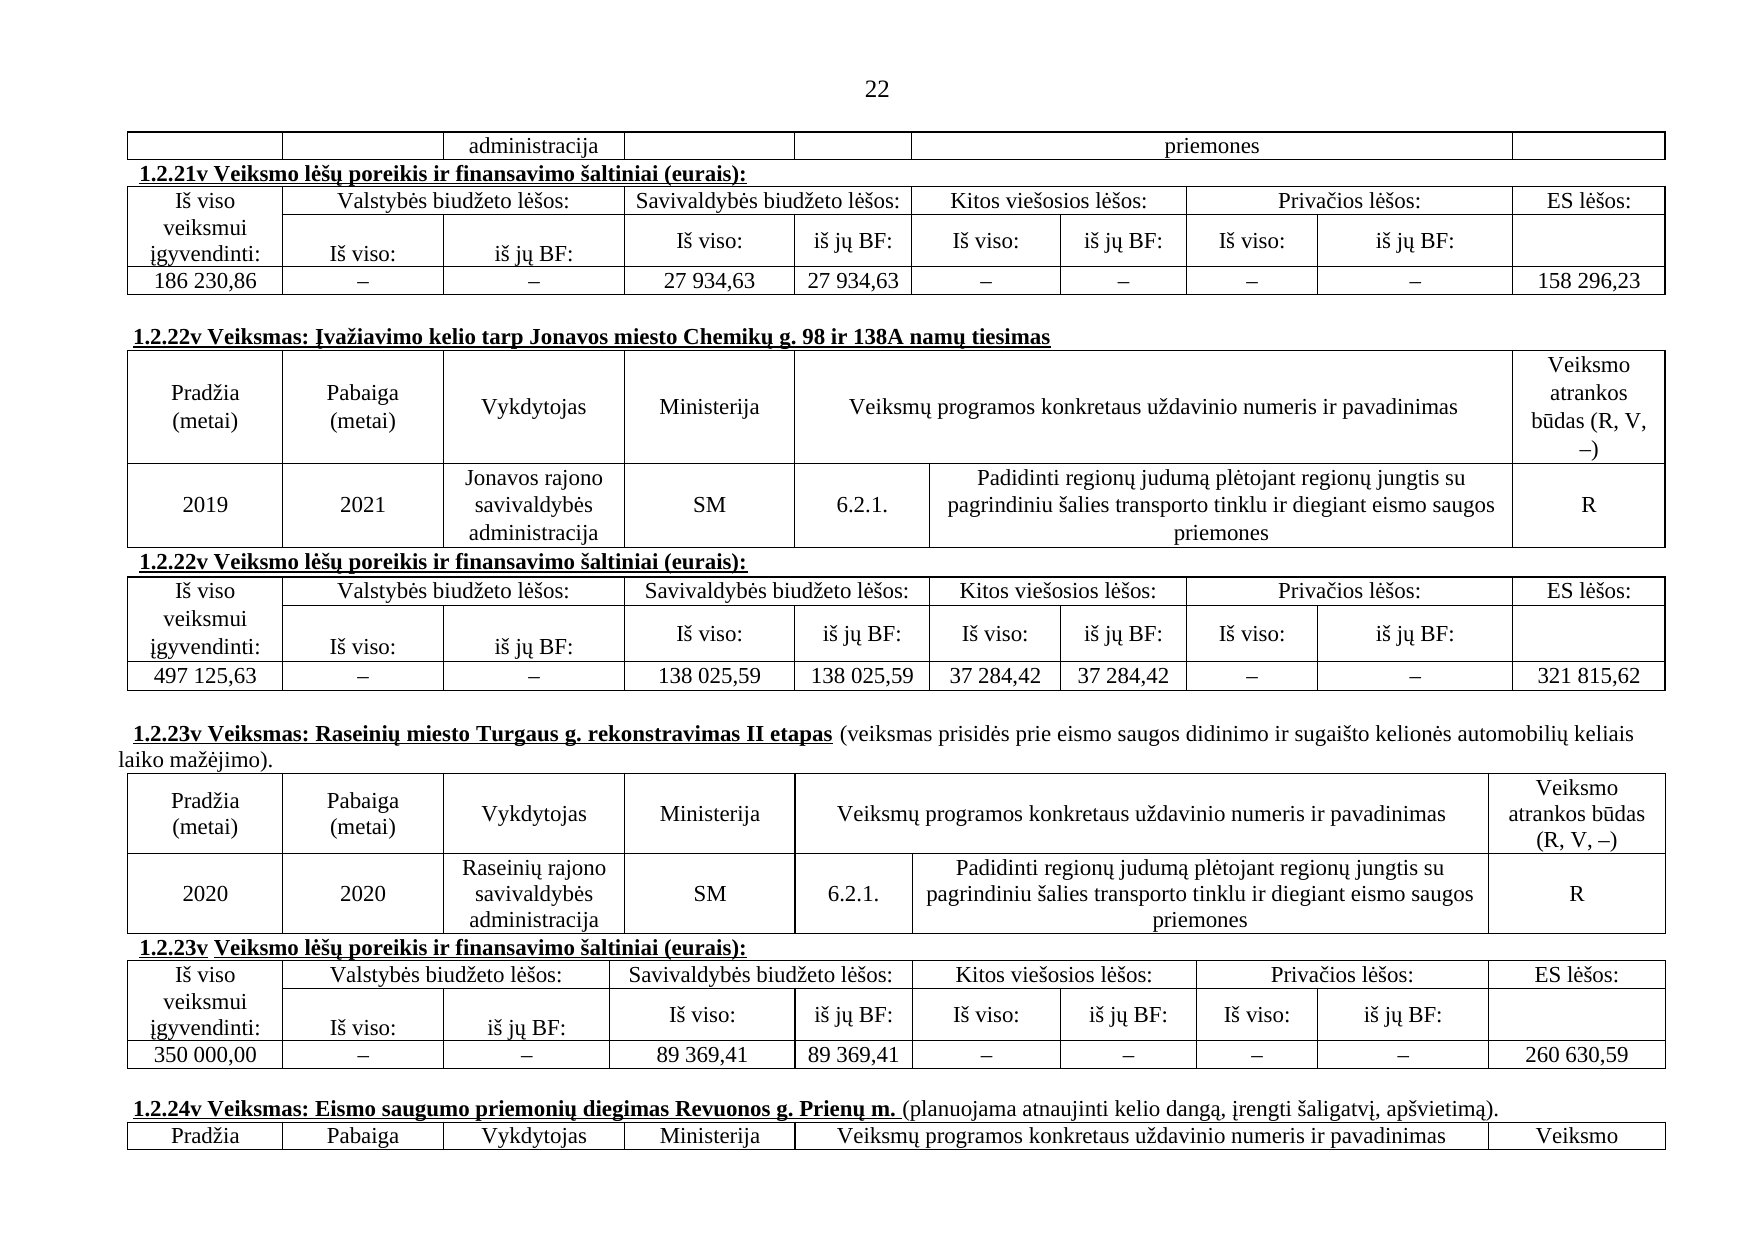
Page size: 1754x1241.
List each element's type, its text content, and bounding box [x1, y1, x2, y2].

table_header Vykdytojas [444, 351, 624, 462]
table_cell iš jų BF: [1318, 215, 1512, 266]
table_cell iš jų BF: [444, 989, 609, 1040]
table_header Ministerija [625, 351, 794, 462]
table_cell 2020 [283, 854, 443, 933]
table_cell – [1061, 267, 1186, 294]
table_cell 27 934,63 [625, 267, 794, 294]
table_header Pradžia (metai) [128, 774, 282, 853]
table_cell 37 284,42 [1061, 662, 1186, 690]
table_cell administracija [444, 133, 624, 159]
table_cell – [1197, 1041, 1317, 1068]
table_cell 89 369,41 [796, 1041, 912, 1068]
table_cell [1489, 989, 1665, 1040]
table_cell Kitos viešosios lėšos: [912, 187, 1186, 213]
table_cell 1.2.21v Veiksmo lėšų poreikis ir finansavimo šaltiniai (eurais): [128, 160, 1665, 186]
text 1.2.24v Veiksmas: Eismo saugumo priemonių diegimas Revuonos g. Prienų m. (planuojama atnaujinti kelio dangą, įrengti šaligatvį, apšvietimą). [118, 1095, 1636, 1122]
table_cell Iš viso: [283, 606, 443, 661]
table_cell ES lėšos: [1513, 578, 1664, 605]
table_cell Valstybės biudžeto lėšos: [283, 578, 624, 605]
table_cell Privačios lėšos: [1187, 578, 1512, 605]
table_cell Savivaldybės biudžeto lėšos: [610, 961, 912, 988]
table_cell 89 369,41 [610, 1041, 794, 1068]
table_cell 1.2.23v Veiksmo lėšų poreikis ir finansavimo šaltiniai (eurais): [128, 934, 1665, 960]
table_cell – [1187, 662, 1317, 690]
table_cell 37 284,42 [930, 662, 1060, 690]
table_cell R [1489, 854, 1665, 933]
table_cell [1513, 215, 1664, 266]
table_header Veiksmo atrankos būdas (R, V, –) [1513, 351, 1664, 462]
table_cell – [1061, 1041, 1196, 1068]
table_cell – [912, 267, 1060, 294]
table_cell Iš viso: [625, 215, 794, 266]
table_header Veiksmo atrankos būdas (R, V, –) [1489, 774, 1665, 853]
table_cell Savivaldybės biudžeto lėšos: [625, 187, 911, 213]
table_header Veiksmų programos konkretaus uždavinio numeris ir pavadinimas [795, 351, 1512, 462]
table_cell Iš viso: [912, 215, 1060, 266]
table_cell [625, 133, 794, 159]
table_cell [128, 133, 282, 159]
table_cell 2019 [128, 464, 282, 547]
table_cell R [1513, 464, 1664, 547]
text 1.2.23v Veiksmas: Raseinių miesto Turgaus g. rekonstravimas II etapas (veiksmas prisidės prie eismo saugos didinimo ir sugaišto kelionės automobilių keliais laiko mažėjimo). [118, 720, 1636, 773]
table_cell 321 815,62 [1513, 662, 1664, 690]
table_cell iš jų BF: [796, 989, 912, 1040]
table_cell – [1318, 662, 1512, 690]
table_cell 497 125,63 [128, 662, 282, 690]
table_cell 260 630,59 [1489, 1041, 1665, 1068]
table_cell Iš viso veiksmui įgyvendinti: [128, 961, 282, 1040]
table_cell Iš viso: [283, 989, 443, 1040]
table_header Pradžia (metai) [128, 351, 282, 462]
table_cell priemones [912, 133, 1512, 159]
table_cell ES lėšos: [1513, 187, 1664, 213]
table_cell iš jų BF: [1061, 215, 1186, 266]
table_cell Iš viso: [625, 606, 794, 661]
table_header Veiksmo [1489, 1123, 1665, 1149]
table_cell – [1318, 1041, 1488, 1068]
table_cell Privačios lėšos: [1187, 187, 1512, 213]
table_header Vykdytojas [444, 1123, 624, 1149]
table_cell Iš viso: [610, 989, 794, 1040]
table_cell 186 230,86 [128, 267, 282, 294]
text 1.2.22v Veiksmas: Įvažiavimo kelio tarp Jonavos miesto Chemikų g. 98 ir 138A namų tiesimas [133, 323, 1636, 350]
table_cell Jonavos rajono savivaldybės administracija [444, 464, 624, 547]
table_cell – [1187, 267, 1317, 294]
table_cell 6.2.1. [795, 464, 929, 547]
table_cell iš jų BF: [1318, 989, 1488, 1040]
table_cell – [444, 267, 624, 294]
table_header Ministerija [625, 1123, 794, 1149]
table_cell Valstybės biudžeto lėšos: [283, 187, 624, 213]
table_cell 1.2.22v Veiksmo lėšų poreikis ir finansavimo šaltiniai (eurais): [128, 548, 1665, 576]
table_cell 6.2.1. [796, 854, 912, 933]
table_header Veiksmų programos konkretaus uždavinio numeris ir pavadinimas [796, 1123, 1488, 1149]
table_cell Kitos viešosios lėšos: [930, 578, 1186, 605]
table_header Vykdytojas [444, 774, 624, 853]
table_cell SM [625, 854, 794, 933]
table_header Pabaiga (metai) [283, 774, 443, 853]
table_cell [795, 133, 911, 159]
table_cell Iš viso: [930, 606, 1060, 661]
table_header Ministerija [625, 774, 794, 853]
table_cell Kitos viešosios lėšos: [913, 961, 1196, 988]
table_cell ES lėšos: [1489, 961, 1665, 988]
table_header Pradžia [128, 1123, 282, 1149]
table_cell Iš viso: [1197, 989, 1317, 1040]
table_cell 138 025,59 [795, 662, 929, 690]
table_cell – [444, 662, 624, 690]
table_cell [283, 133, 443, 159]
table_cell iš jų BF: [1061, 606, 1186, 661]
table_header Pabaiga (metai) [283, 351, 443, 462]
table_cell iš jų BF: [795, 215, 911, 266]
table_cell Raseinių rajono savivaldybės administracija [444, 854, 624, 933]
table_cell – [283, 662, 443, 690]
table_cell – [913, 1041, 1060, 1068]
table_cell – [1318, 267, 1512, 294]
table_header Veiksmų programos konkretaus uždavinio numeris ir pavadinimas [796, 774, 1488, 853]
table_cell 27 934,63 [795, 267, 911, 294]
table_cell – [283, 1041, 443, 1068]
table_cell iš jų BF: [1061, 989, 1196, 1040]
table_cell Iš viso veiksmui įgyvendinti: [128, 578, 282, 661]
table_cell Iš viso: [283, 215, 443, 266]
table_cell Privačios lėšos: [1197, 961, 1488, 988]
table_cell [1513, 133, 1664, 159]
table_cell 138 025,59 [625, 662, 794, 690]
table_cell SM [625, 464, 794, 547]
table_cell Valstybės biudžeto lėšos: [283, 961, 609, 988]
table_cell [1513, 606, 1664, 661]
table_cell 2020 [128, 854, 282, 933]
table_cell 158 296,23 [1513, 267, 1664, 294]
table_cell Iš viso veiksmui įgyvendinti: [128, 187, 282, 266]
table_cell Padidinti regionų judumą plėtojant regionų jungtis su pagrindiniu šalies transporto tinklu ir diegiant eismo saugos priemones [913, 854, 1488, 933]
table_cell 2021 [283, 464, 443, 547]
table_cell iš jų BF: [1318, 606, 1512, 661]
table_cell 350 000,00 [128, 1041, 282, 1068]
table_cell – [283, 267, 443, 294]
table_header Pabaiga [283, 1123, 443, 1149]
table_cell iš jų BF: [795, 606, 929, 661]
table_cell Iš viso: [1187, 215, 1317, 266]
table_cell iš jų BF: [444, 606, 624, 661]
table_cell Savivaldybės biudžeto lėšos: [625, 578, 929, 605]
table_cell Padidinti regionų judumą plėtojant regionų jungtis su pagrindiniu šalies transporto tinklu ir diegiant eismo saugos priemones [930, 464, 1512, 547]
table_cell Iš viso: [1187, 606, 1317, 661]
table_cell Iš viso: [913, 989, 1060, 1040]
table_cell iš jų BF: [444, 215, 624, 266]
table_cell – [444, 1041, 609, 1068]
